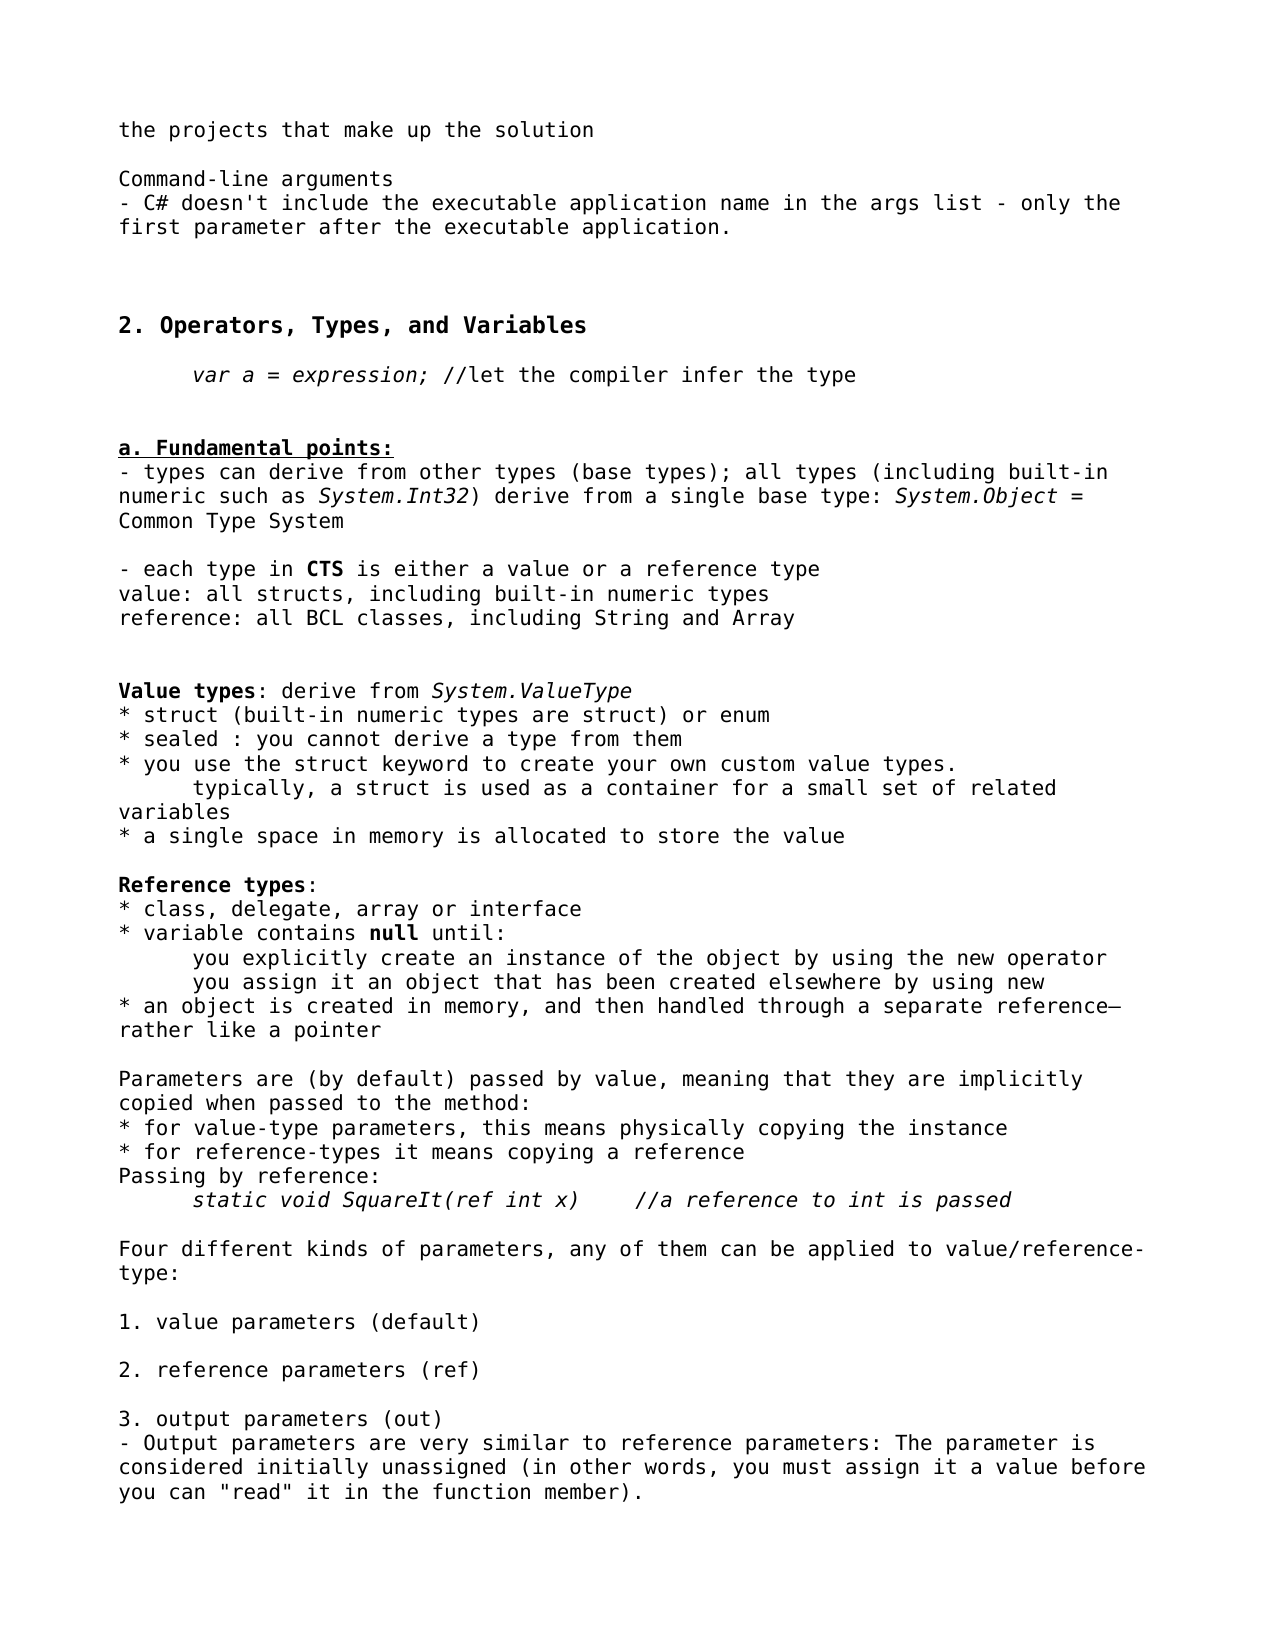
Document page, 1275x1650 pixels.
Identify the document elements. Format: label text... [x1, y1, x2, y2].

text 2. Operators, Types, and Variables [118, 312, 1157, 339]
text - C# doesn't include the executable application name in the args list - only the first parameter after the executable application. [118, 191, 1157, 239]
text Passing by reference: [118, 1164, 1157, 1188]
text static void SquareIt(ref int x) //a reference to int is passed [118, 1188, 1157, 1213]
text Value types: derive from System.ValueType [118, 679, 1157, 703]
text 1. value parameters (default) [118, 1310, 1157, 1334]
text Four different kinds of parameters, any of them can be applied to value/reference-type: [118, 1237, 1157, 1286]
text - types can derive from other types (base types); all types (including built-in numeric such as System.Int32) derive from a single base type: System.Object = Common Type System [118, 460, 1157, 533]
text * sealed : you cannot derive a type from them [118, 727, 1157, 752]
text * a single space in memory is allocated to store the value [118, 824, 1157, 849]
text * an object is created in memory, and then handled through a separate reference—rather like a pointer [118, 994, 1157, 1043]
text value: all structs, including built-in numeric types [118, 582, 1157, 606]
text Reference types: [118, 873, 1157, 897]
text * for value-type parameters, this means physically copying the instance [118, 1116, 1157, 1140]
text Parameters are (by default) passed by value, meaning that they are implicitly copied when passed to the method: [118, 1067, 1157, 1116]
text 2. reference parameters (ref) [118, 1358, 1157, 1383]
text you explicitly create an instance of the object by using the new operator [118, 946, 1157, 970]
text - each type in CTS is either a value or a reference type [118, 557, 1157, 582]
text a. Fundamental points: [118, 436, 1157, 460]
text var a = expression; //let the compiler infer the type [118, 363, 1157, 387]
text you assign it an object that has been created elsewhere by using new [118, 970, 1157, 994]
text * for reference-types it means copying a reference [118, 1140, 1157, 1164]
text * variable contains null until: [118, 921, 1157, 946]
text * class, delegate, array or interface [118, 897, 1157, 921]
text * you use the struct keyword to create your own custom value types. [118, 752, 1157, 776]
text the projects that make up the solution [118, 118, 1157, 142]
text typically, a struct is used as a container for a small set of related variables [118, 776, 1157, 824]
text 3. output parameters (out) [118, 1407, 1157, 1431]
text reference: all BCL classes, including String and Array [118, 606, 1157, 630]
text * struct (built-in numeric types are struct) or enum [118, 703, 1157, 727]
text Command-line arguments [118, 167, 1157, 191]
text - Output parameters are very similar to reference parameters: The parameter is considered initially unassigned (in other words, you must assign it a value before you can "read" it in the function member). [118, 1431, 1157, 1504]
